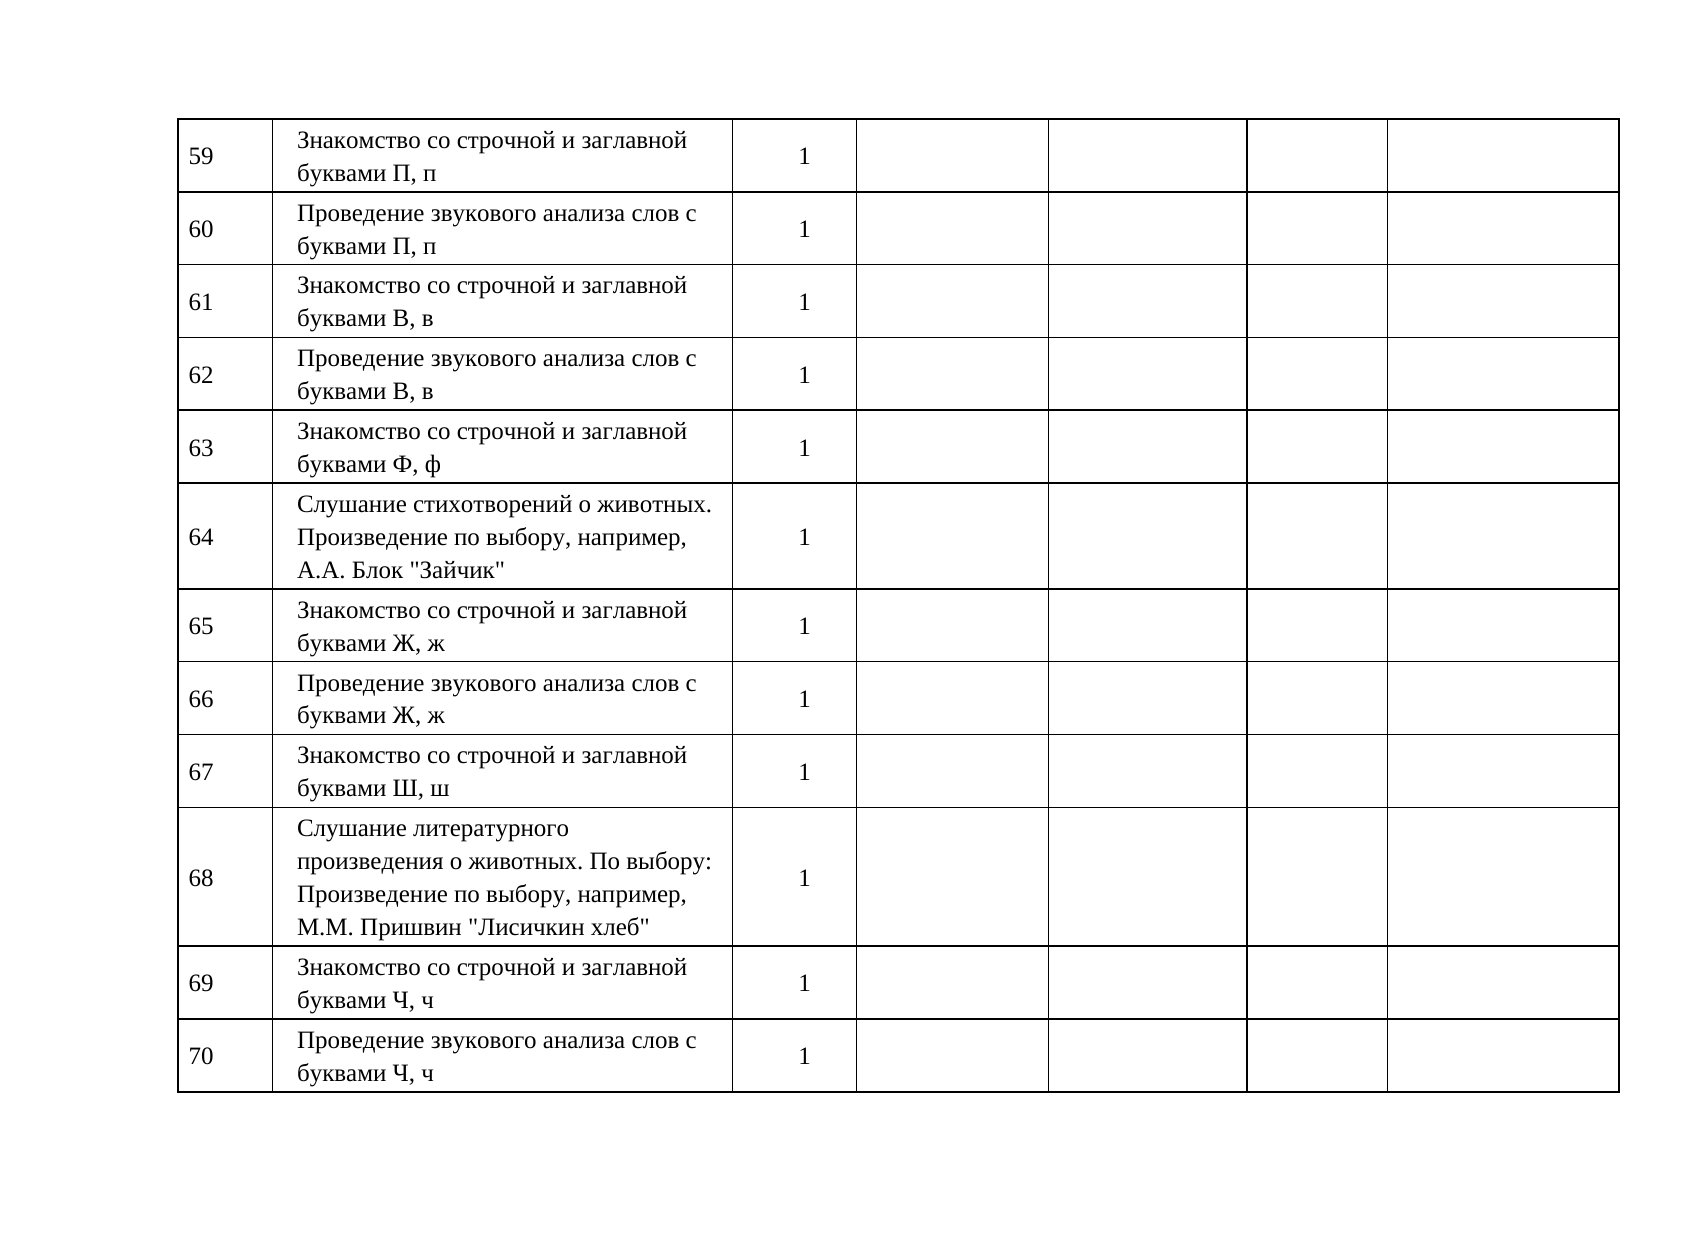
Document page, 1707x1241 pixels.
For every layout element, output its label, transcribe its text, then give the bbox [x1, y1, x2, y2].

table_cell [1049, 590, 1246, 661]
table_cell [1049, 120, 1246, 191]
table_cell [1248, 484, 1387, 588]
table_cell 65 [179, 590, 272, 661]
table_cell 69 [179, 947, 272, 1018]
table_cell [1248, 947, 1387, 1018]
table_cell [1388, 265, 1618, 337]
table_cell [1049, 808, 1246, 945]
table_cell Слушание стихотворений о животных. Произведение по выбору, например, А.А. Блок "Зайчик" [273, 484, 732, 588]
table_cell [857, 1020, 1048, 1091]
table_cell Проведение звукового анализа слов с буквами В, в [273, 338, 732, 409]
table_cell [1049, 265, 1246, 337]
table_cell Проведение звукового анализа слов с буквами Ч, ч [273, 1020, 732, 1091]
table_cell 1 [733, 735, 856, 806]
table_cell 1 [733, 411, 856, 482]
table_cell [1049, 735, 1246, 806]
table_cell 68 [179, 808, 272, 945]
table_cell 67 [179, 735, 272, 806]
table_cell [1248, 662, 1387, 734]
table_cell [857, 808, 1048, 945]
table_cell 1 [733, 484, 856, 588]
table_cell 1 [733, 120, 856, 191]
table_cell Знакомство со строчной и заглавной буквами Ч, ч [273, 947, 732, 1018]
table_cell [1248, 411, 1387, 482]
table_cell [1248, 120, 1387, 191]
table_cell [1388, 590, 1618, 661]
table_cell [1388, 735, 1618, 806]
table_cell [1049, 338, 1246, 409]
table_cell [857, 411, 1048, 482]
table_cell 1 [733, 265, 856, 337]
table_cell [857, 947, 1048, 1018]
table_cell [1388, 1020, 1618, 1091]
table_cell [1248, 265, 1387, 337]
table_cell [857, 120, 1048, 191]
table_cell 63 [179, 411, 272, 482]
table_cell [1388, 338, 1618, 409]
table_cell Знакомство со строчной и заглавной буквами Ж, ж [273, 590, 732, 661]
table_cell [1388, 662, 1618, 734]
table_cell 1 [733, 590, 856, 661]
table_cell 66 [179, 662, 272, 734]
table_cell [1049, 662, 1246, 734]
table_cell [1049, 411, 1246, 482]
table_cell 62 [179, 338, 272, 409]
table_cell [857, 590, 1048, 661]
table_cell [1248, 808, 1387, 945]
table_cell [1248, 735, 1387, 806]
table_cell 1 [733, 947, 856, 1018]
table_cell [1248, 1020, 1387, 1091]
table_cell 60 [179, 193, 272, 264]
table_cell [1248, 193, 1387, 264]
table_cell 1 [733, 808, 856, 945]
table_cell 61 [179, 265, 272, 337]
table_cell [857, 193, 1048, 264]
table_cell 1 [733, 1020, 856, 1091]
table_cell [1248, 338, 1387, 409]
table_cell [1049, 193, 1246, 264]
table_cell Знакомство со строчной и заглавной буквами В, в [273, 265, 732, 337]
table_cell 1 [733, 193, 856, 264]
table_cell [1388, 947, 1618, 1018]
table_cell [1049, 1020, 1246, 1091]
table_cell 1 [733, 662, 856, 734]
table_cell Знакомство со строчной и заглавной буквами П, п [273, 120, 732, 191]
table_cell [1388, 193, 1618, 264]
table_cell Проведение звукового анализа слов с буквами П, п [273, 193, 732, 264]
table_cell [1388, 120, 1618, 191]
table_cell [857, 338, 1048, 409]
table_cell [1248, 590, 1387, 661]
table_cell [857, 662, 1048, 734]
table_cell Знакомство со строчной и заглавной буквами Ф, ф [273, 411, 732, 482]
table_cell [857, 265, 1048, 337]
table_cell [1049, 484, 1246, 588]
table_cell [1388, 808, 1618, 945]
table_cell [1388, 411, 1618, 482]
table_cell [857, 735, 1048, 806]
table_cell Знакомство со строчной и заглавной буквами Ш, ш [273, 735, 732, 806]
table_cell 70 [179, 1020, 272, 1091]
table_cell 1 [733, 338, 856, 409]
table_cell Слушание литературного произведения о животных. По выбору: Произведение по выбору, например, М.М. Пришвин "Лисичкин хлеб" [273, 808, 732, 945]
table_cell 59 [179, 120, 272, 191]
table_cell Проведение звукового анализа слов с буквами Ж, ж [273, 662, 732, 734]
table_cell [1049, 947, 1246, 1018]
table_cell 64 [179, 484, 272, 588]
table_cell [857, 484, 1048, 588]
table_cell [1388, 484, 1618, 588]
